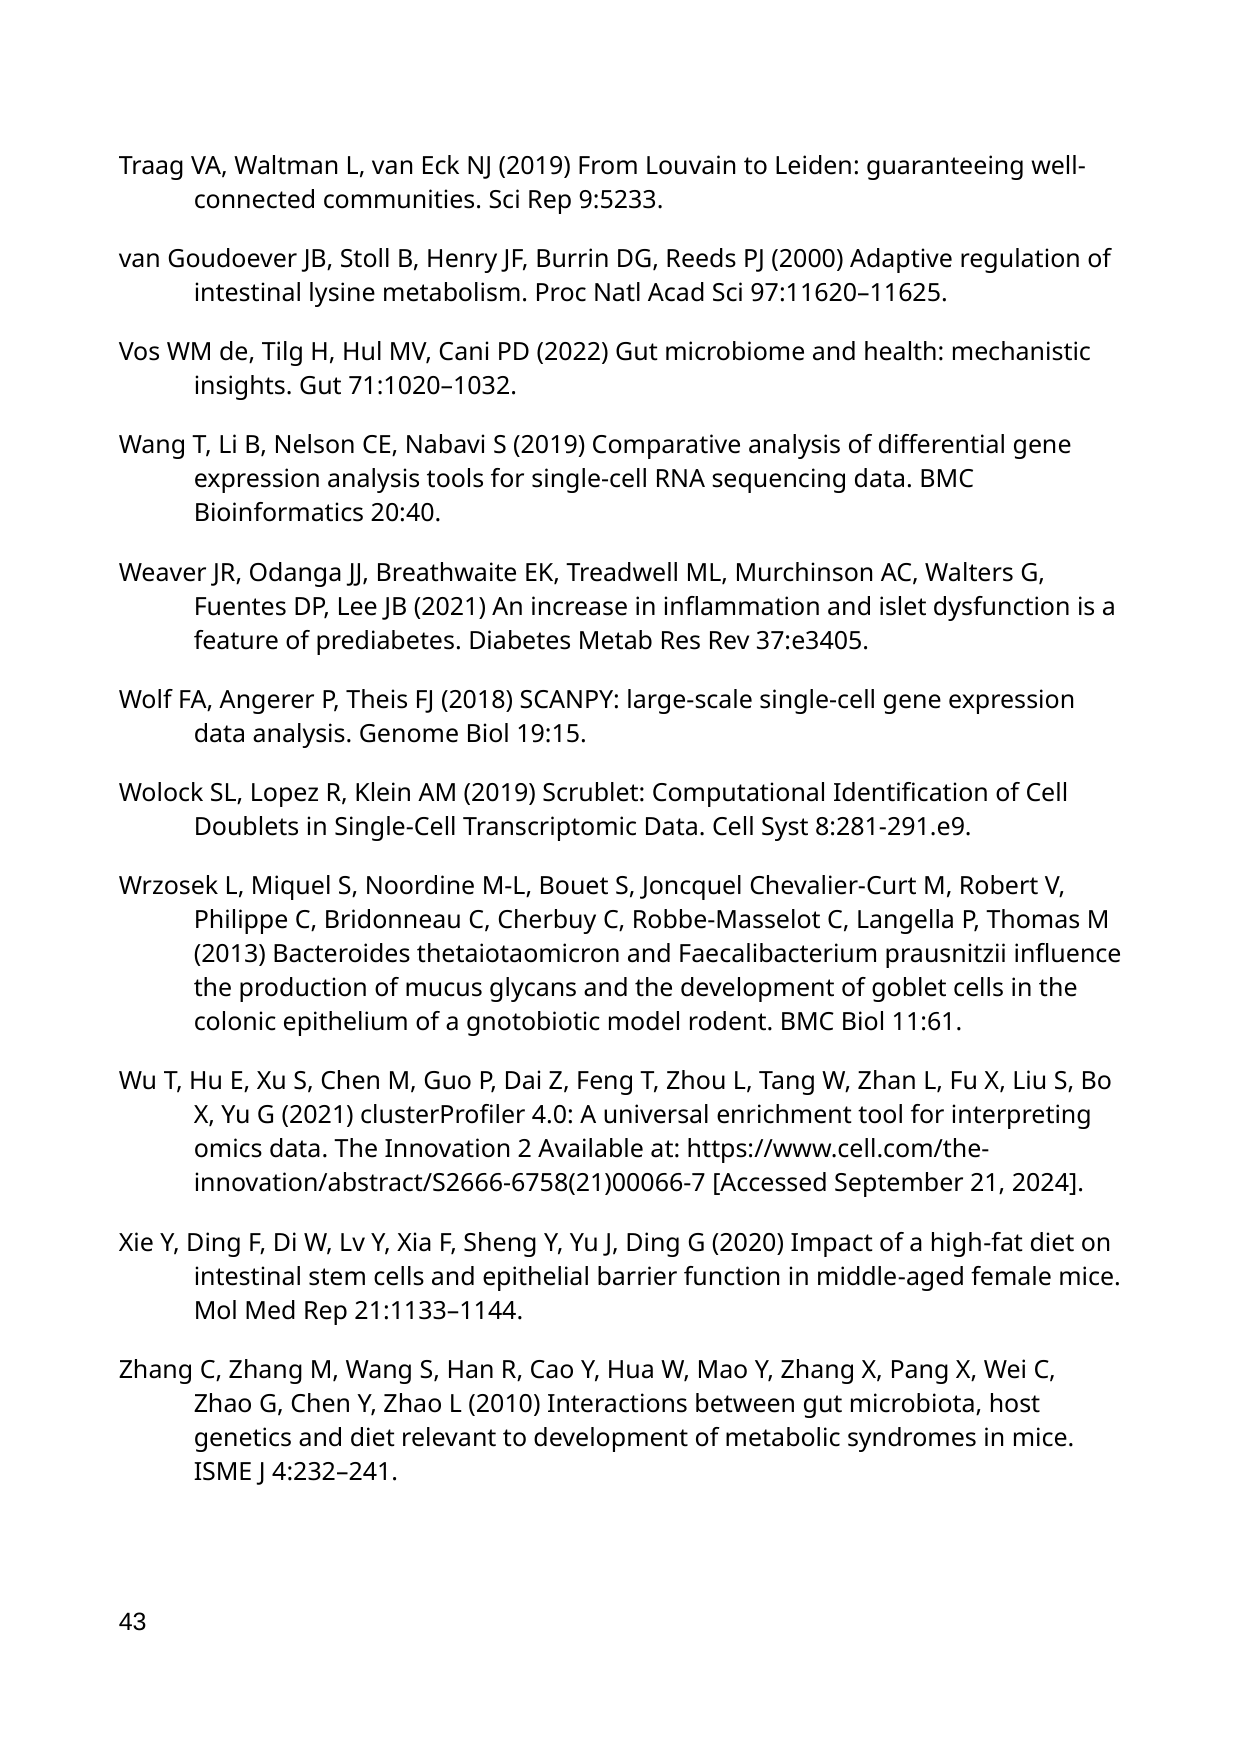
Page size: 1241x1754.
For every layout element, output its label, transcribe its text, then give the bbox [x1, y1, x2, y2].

text Wang T, Li B, Nelson CE, Nabavi S (2019) Comparative analysis of differential gene expression analysis tools for single-cell RNA sequencing data. BMC Bioinformatics 20:40. [118, 427, 1122, 529]
text Wrzosek L, Miquel S, Noordine M-L, Bouet S, Joncquel Chevalier-Curt M, Robert V, Philippe C, Bridonneau C, Cherbuy C, Robbe-Masselot C, Langella P, Thomas M (2013) Bacteroides thetaiotaomicron and Faecalibacterium prausnitzii influence the production of mucus glycans and the development of goblet cells in the colonic epithelium of a gnotobiotic model rodent. BMC Biol 11:61. [118, 868, 1122, 1038]
text Weaver JR, Odanga JJ, Breathwaite EK, Treadwell ML, Murchinson AC, Walters G, Fuentes DP, Lee JB (2021) An increase in inflammation and islet dysfunction is a feature of prediabetes. Diabetes Metab Res Rev 37:e3405. [118, 554, 1122, 656]
text Zhang C, Zhang M, Wang S, Han R, Cao Y, Hua W, Mao Y, Zhang X, Pang X, Wei C, Zhao G, Chen Y, Zhao L (2010) Interactions between gut microbiota, host genetics and diet relevant to development of metabolic syndromes in mice. ISME J 4:232–241. [118, 1351, 1122, 1488]
text Xie Y, Ding F, Di W, Lv Y, Xia F, Sheng Y, Yu J, Ding G (2020) Impact of a high‑fat diet on intestinal stem cells and epithelial barrier function in middle‑aged female mice. Mol Med Rep 21:1133–1144. [118, 1224, 1122, 1326]
text van Goudoever JB, Stoll B, Henry JF, Burrin DG, Reeds PJ (2000) Adaptive regulation of intestinal lysine metabolism. Proc Natl Acad Sci 97:11620–11625. [118, 241, 1122, 309]
text Traag VA, Waltman L, van Eck NJ (2019) From Louvain to Leiden: guaranteeing well-connected communities. Sci Rep 9:5233. [118, 148, 1122, 216]
text Wolock SL, Lopez R, Klein AM (2019) Scrublet: Computational Identification of Cell Doublets in Single-Cell Transcriptomic Data. Cell Syst 8:281-291.e9. [118, 774, 1122, 843]
text Wu T, Hu E, Xu S, Chen M, Guo P, Dai Z, Feng T, Zhou L, Tang W, Zhan L, Fu X, Liu S, Bo X, Yu G (2021) clusterProfiler 4.0: A universal enrichment tool for interpreting omics data. The Innovation 2 Available at: https://www.cell.com/the-innovation/abstract/S2666-6758(21)00066-7 [Accessed September 21, 2024]. [118, 1063, 1122, 1199]
text Wolf FA, Angerer P, Theis FJ (2018) SCANPY: large-scale single-cell gene expression data analysis. Genome Biol 19:15. [118, 681, 1122, 749]
text Vos WM de, Tilg H, Hul MV, Cani PD (2022) Gut microbiome and health: mechanistic insights. Gut 71:1020–1032. [118, 334, 1122, 402]
